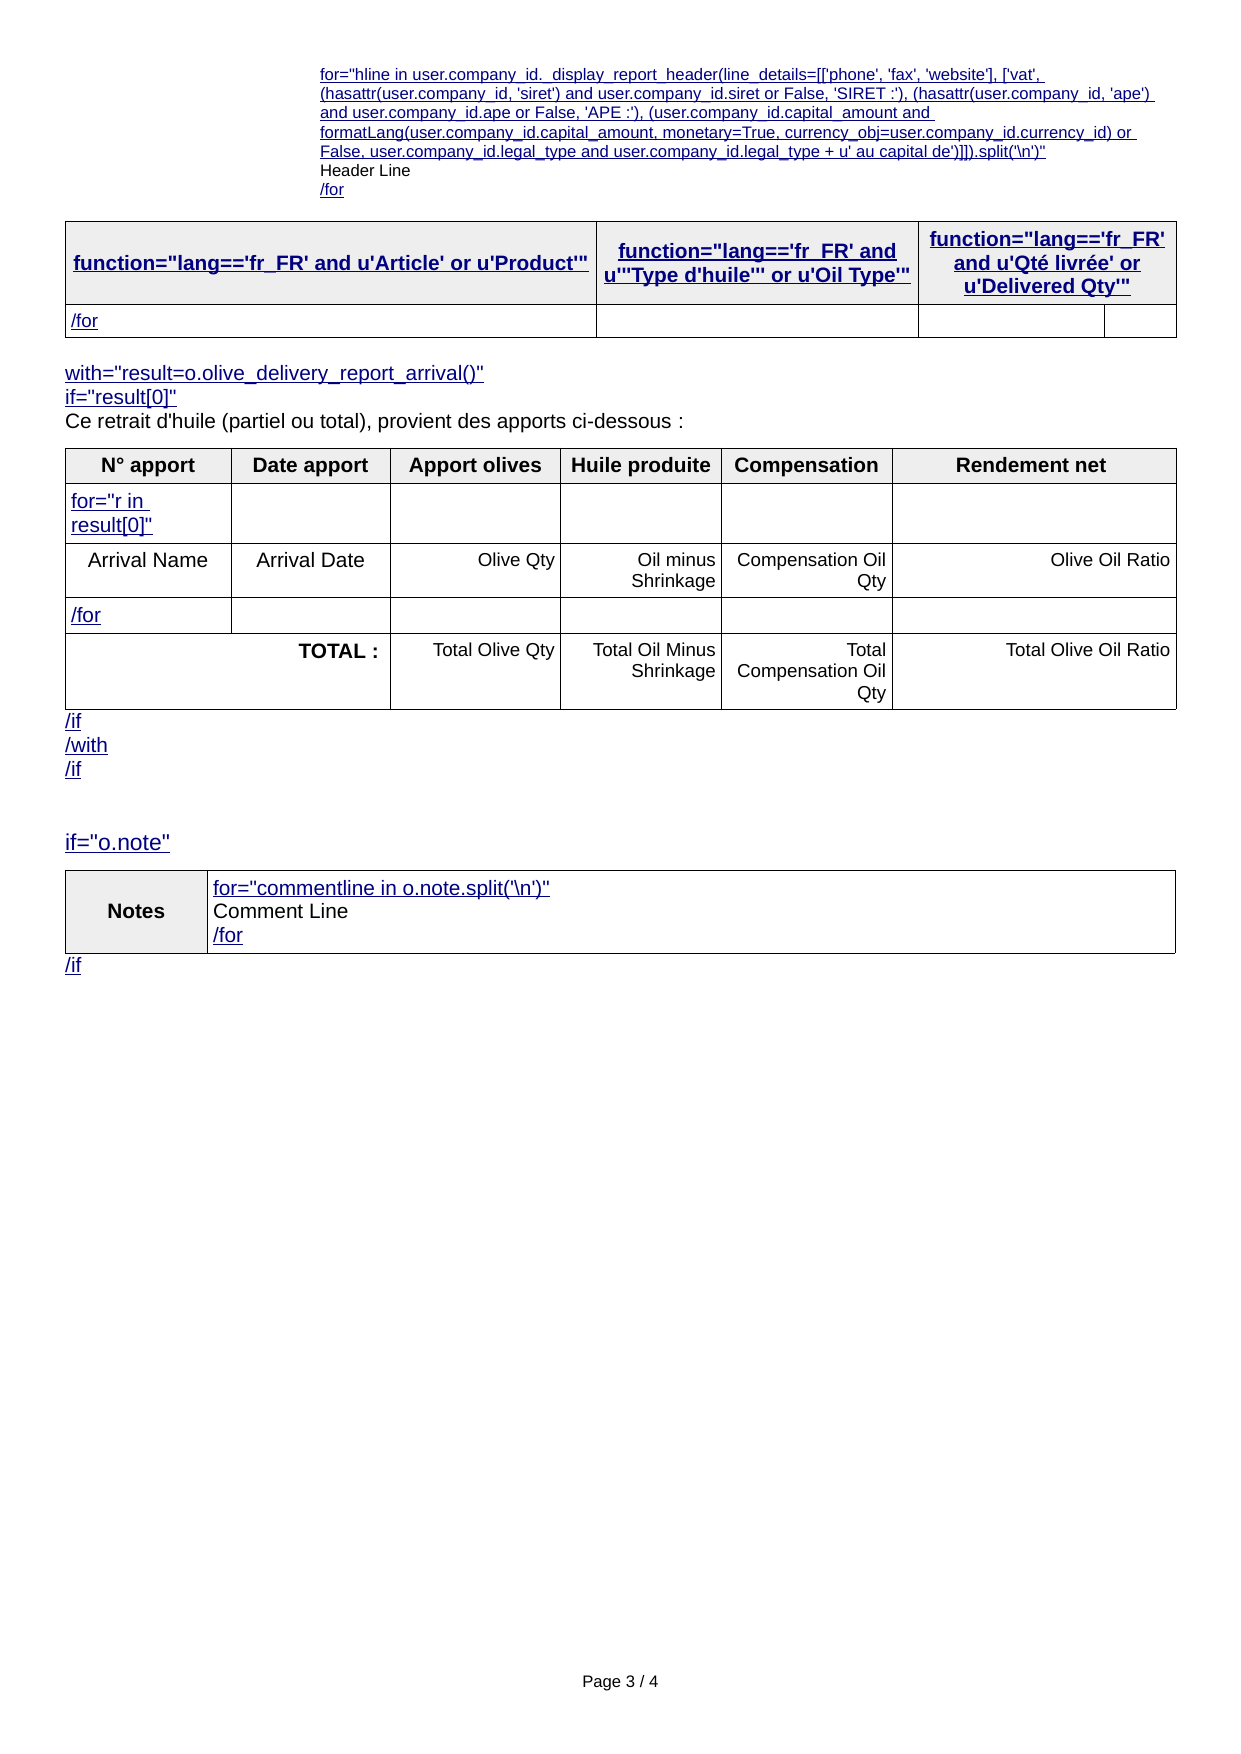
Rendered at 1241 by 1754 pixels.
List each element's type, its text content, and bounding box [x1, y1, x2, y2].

table_cell Total Olive Oil Ratio [893, 634, 1176, 709]
table_cell [722, 484, 892, 542]
table_cell [232, 598, 390, 633]
text /if [65, 710, 1175, 733]
table_header Apport olives [391, 449, 560, 483]
table_cell [722, 598, 892, 633]
table_header Notes [66, 871, 207, 953]
table_cell Total Oil Minus Shrinkage [561, 634, 721, 709]
text Ce retrait d'huile (partiel ou total), provient des apports ci-dessous : [65, 409, 1175, 433]
table_header function="lang=='fr_FR' and u'Qté livrée' or u'Delivered Qty'" [919, 222, 1176, 304]
table_cell [597, 305, 918, 337]
table_cell [893, 598, 1176, 633]
table_cell Arrival Date [232, 544, 390, 597]
table_cell /for [66, 305, 596, 337]
table_cell [919, 305, 1104, 337]
table_header for="commentline in o.note.split('\n')" Comment Line /for [208, 871, 1175, 953]
text with="result=o.olive_delivery_report_arrival()" [65, 361, 1175, 385]
table_cell Olive Oil Ratio [893, 544, 1176, 597]
table_cell TOTAL : [66, 634, 390, 709]
text /if [65, 954, 1175, 977]
table_cell [391, 484, 560, 542]
table_header Date apport [232, 449, 390, 483]
table_cell /for [66, 598, 231, 633]
table_cell [232, 484, 390, 542]
table_cell Total Olive Qty [391, 634, 560, 709]
table_cell Olive Qty [391, 544, 560, 597]
table_cell [561, 484, 721, 542]
table_header Compensation [722, 449, 892, 483]
table_cell [391, 598, 560, 633]
text /with [65, 733, 1175, 757]
table_cell Total Compensation Oil Qty [722, 634, 892, 709]
table_header function="lang=='fr_FR' and u'Article' or u'Product'" [66, 222, 596, 304]
table_cell Oil minus Shrinkage [561, 544, 721, 597]
table_header Huile produite [561, 449, 721, 483]
table_header function="lang=='fr_FR' and u'''Type d'huile''' or u'Oil Type'" [597, 222, 918, 304]
table_header Rendement net [893, 449, 1176, 483]
text /if [65, 757, 1175, 781]
table_cell [1105, 305, 1176, 337]
text if="o.note" [65, 829, 1175, 855]
table_cell Compensation Oil Qty [722, 544, 892, 597]
table_cell [561, 598, 721, 633]
table_header N° apport [66, 449, 231, 483]
table_cell for="r in result[0]" [66, 484, 231, 542]
text if="result[0]" [65, 385, 1175, 409]
table_cell [893, 484, 1176, 542]
table_cell Arrival Name [66, 544, 231, 597]
